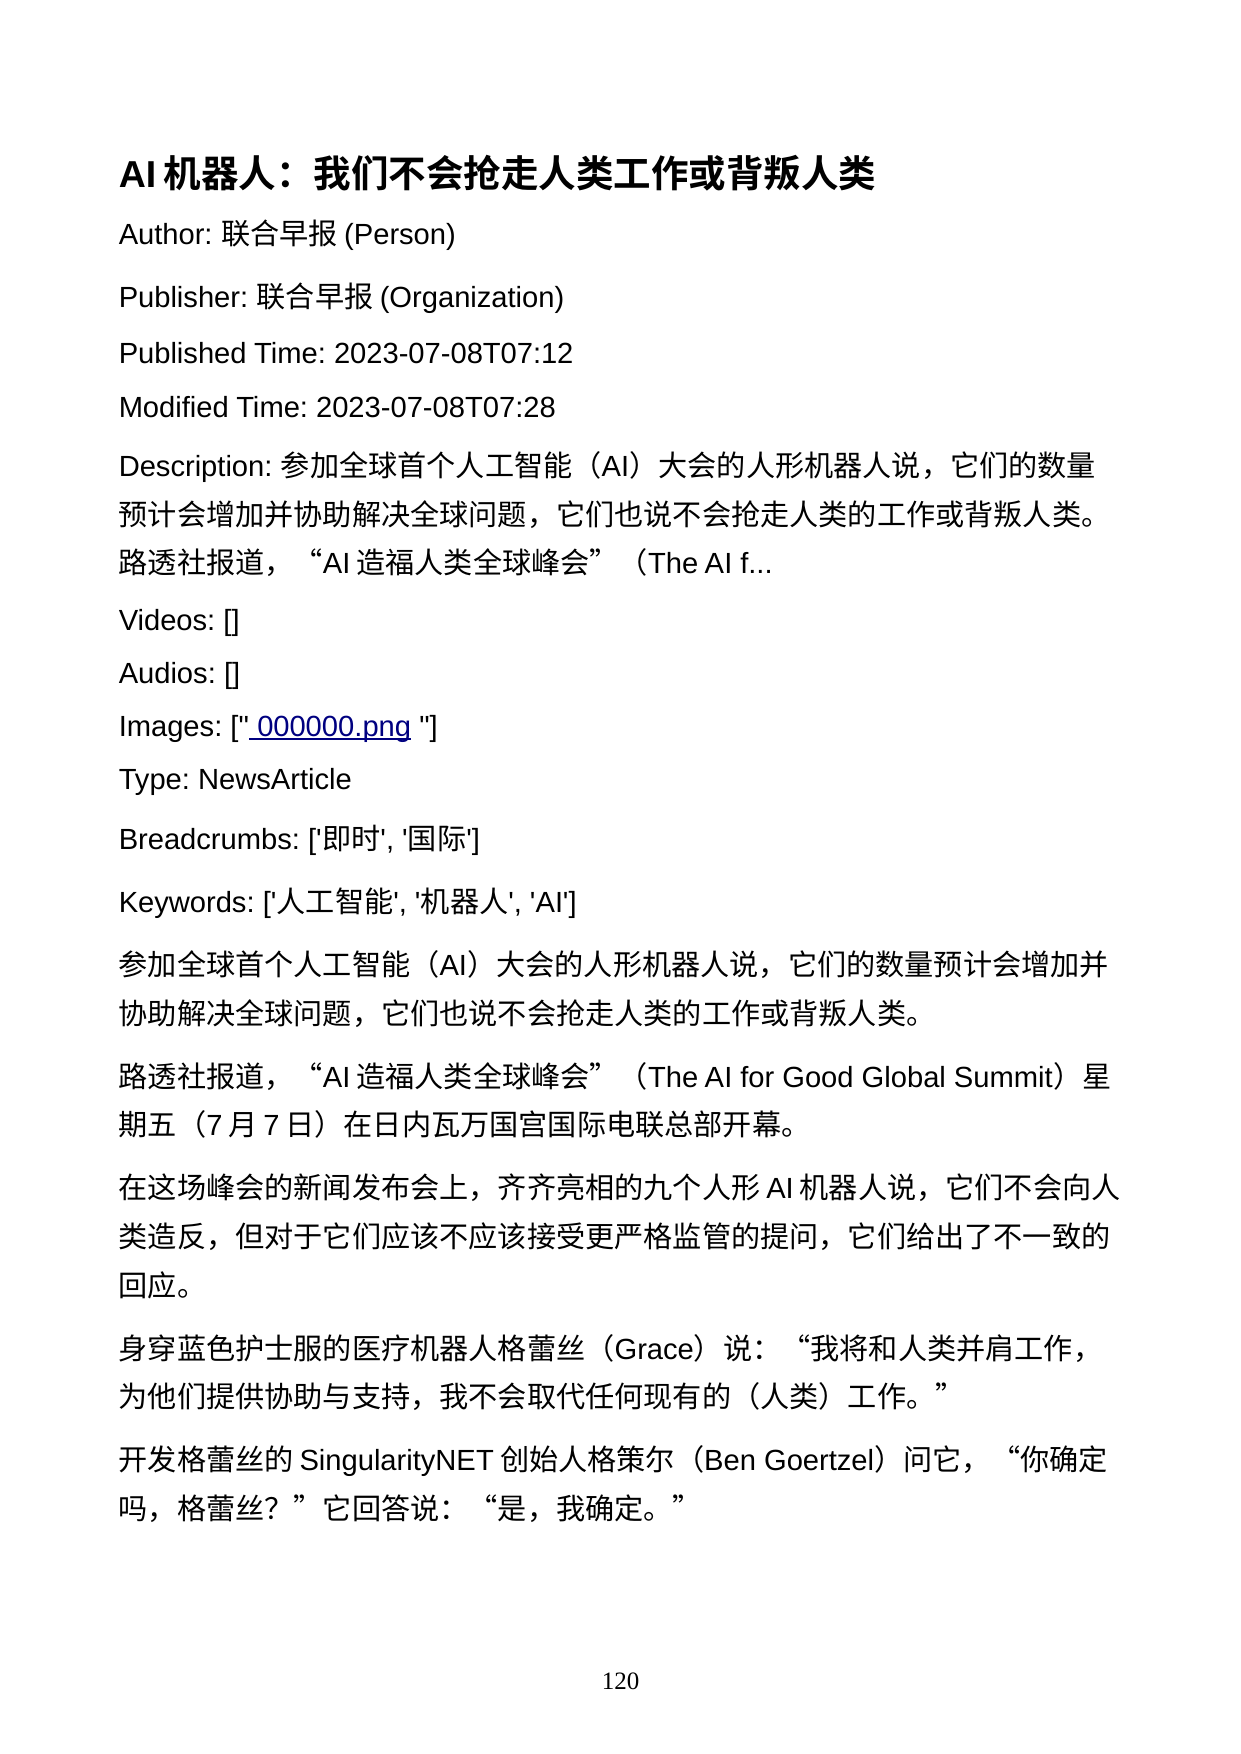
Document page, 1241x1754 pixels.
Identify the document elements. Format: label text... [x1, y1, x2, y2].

text Images: [" 000000.png "] [118, 709, 1122, 743]
text 参加全球首个人工智能（AI）大会的人形机器人说，它们的数量预计会增加并协助解决全球问题，它们也说不会抢走人类的工作或背叛人类。 [118, 942, 1122, 1033]
text Author: 联合早报 (Person) [118, 210, 1122, 253]
text Modified Time: 2023-07-08T07:28 [118, 390, 1122, 423]
subtitle AI机器人：我们不会抢走人类工作或背叛人类 [118, 143, 1122, 198]
text 路透社报道，“AI造福人类全球峰会”（The AI for Good Global Summit）星期五（7月7日）在日内瓦万国宫国际电联总部开幕。 [118, 1053, 1122, 1144]
text Videos: [] [118, 603, 1122, 637]
text Type: NewsArticle [118, 762, 1122, 796]
text Published Time: 2023-07-08T07:12 [118, 337, 1122, 370]
text Keywords: ['人工智能', '机器人', 'AI'] [118, 879, 1122, 921]
text 身穿蓝色护士服的医疗机器人格蕾丝（Grace）说：“我将和人类并肩工作，为他们提供协助与支持，我不会取代任何现有的（人类）工作。” [118, 1325, 1122, 1416]
text Breadcrumbs: ['即时', '国际'] [118, 816, 1122, 858]
text Description: 参加全球首个人工智能（AI）大会的人形机器人说，它们的数量预计会增加并协助解决全球问题，它们也说不会抢走人类的工作或背叛人类。路透社报道，“AI造福人类全球峰会”（The AI f... [118, 443, 1122, 582]
text Audios: [] [118, 656, 1122, 690]
text 在这场峰会的新闻发布会上，齐齐亮相的九个人形AI机器人说，它们不会向人类造反，但对于它们应该不应该接受更严格监管的提问，它们给出了不一致的回应。 [118, 1165, 1122, 1304]
text Publisher: 联合早报 (Organization) [118, 273, 1122, 316]
text 开发格蕾丝的SingularityNET创始人格策尔（Ben Goertzel）问它，“你确定吗，格蕾丝？”它回答说：“是，我确定。” [118, 1437, 1122, 1528]
